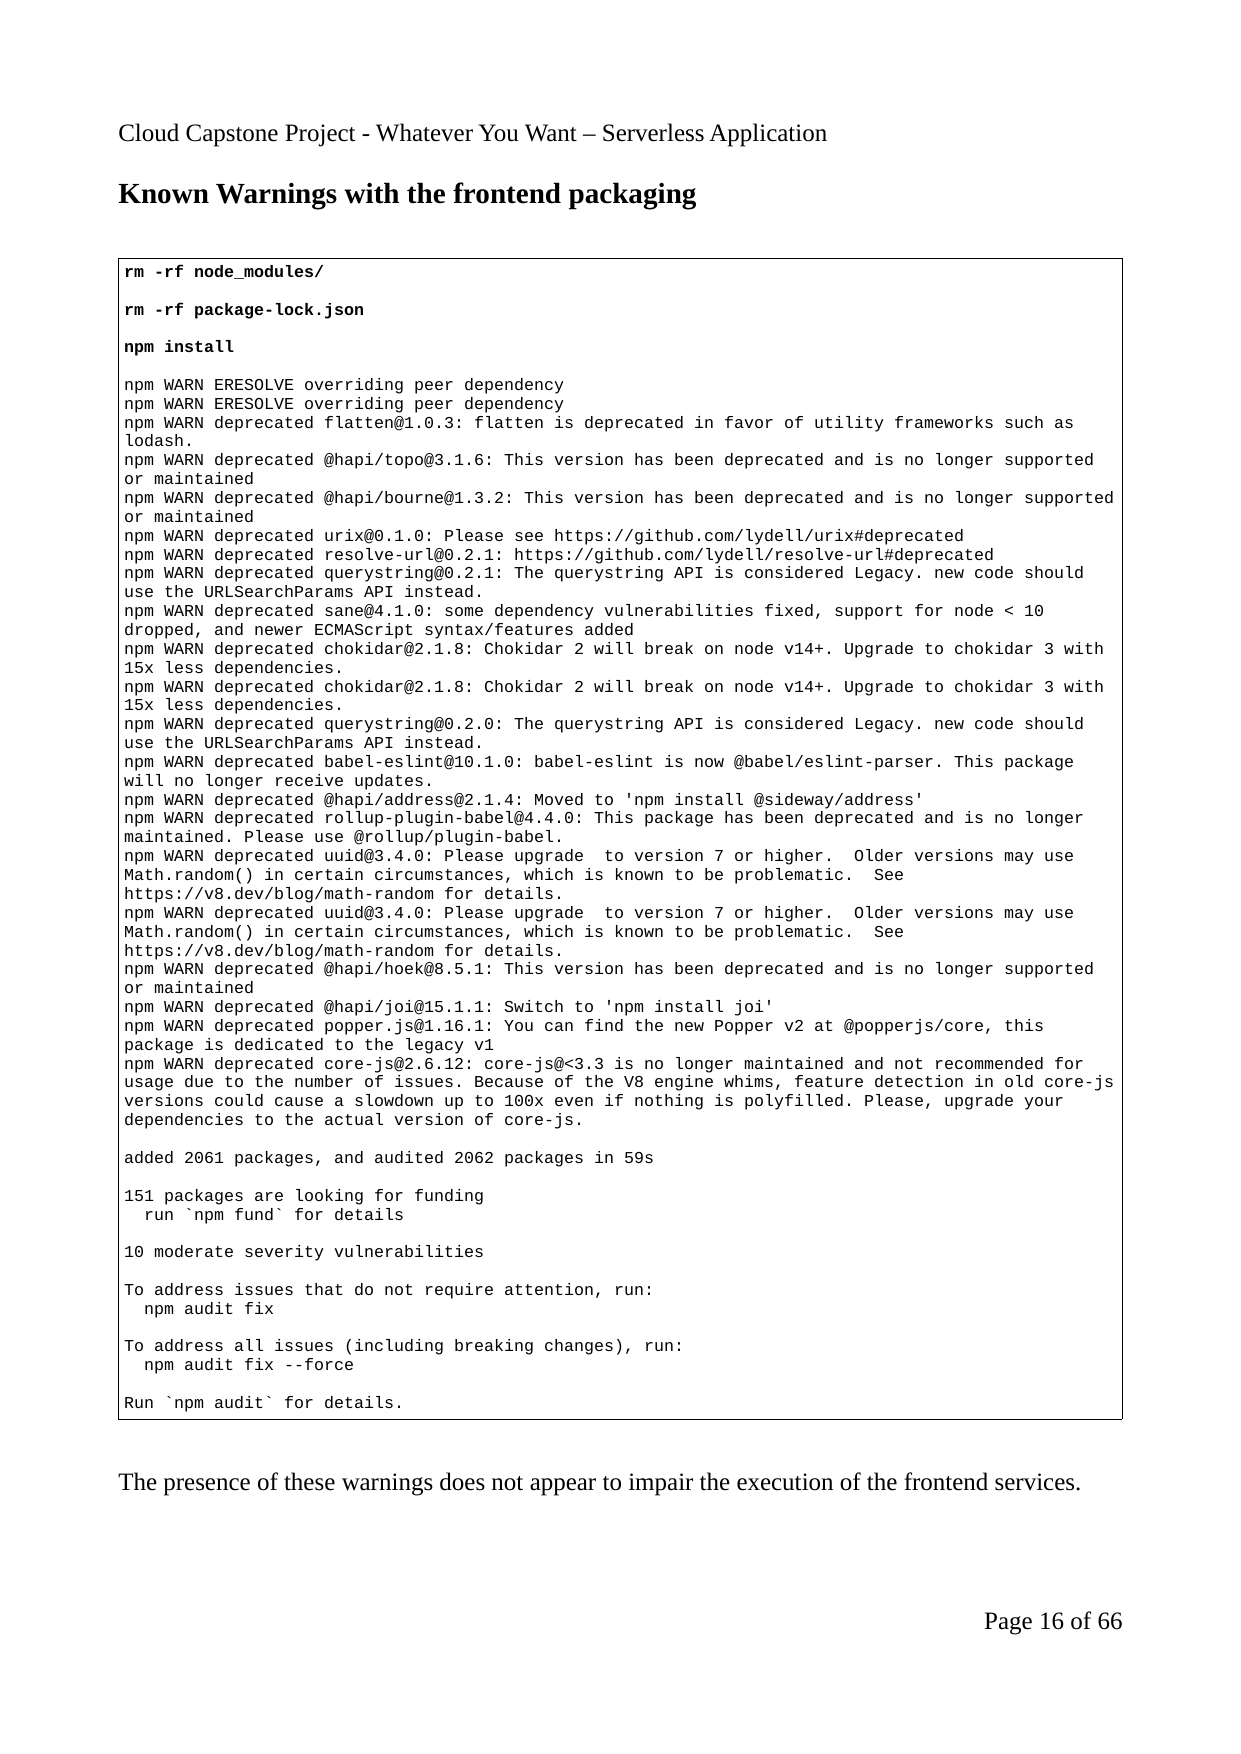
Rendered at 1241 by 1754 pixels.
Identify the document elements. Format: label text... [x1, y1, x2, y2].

subtitle Known Warnings with the frontend packaging [118, 176, 1122, 210]
table_header rm -rf node_modules/ rm -rf package-lock.json npm install npm WARN ERESOLVE overriding peer dependency npm WARN ERESOLVE overriding peer dependency npm WARN deprecated flatten@1.0.3: flatten is deprecated in favor of utility frameworks such as lodash. npm WARN deprecated @hapi/topo@3.1.6: This version has been deprecated and is no longer supported or maintained npm WARN deprecated @hapi/bourne@1.3.2: This version has been deprecated and is no longer supported or maintained npm WARN deprecated urix@0.1.0: Please see https://github.com/lydell/urix#deprecated npm WARN deprecated resolve-url@0.2.1: https://github.com/lydell/resolve-url#deprecated npm WARN deprecated querystring@0.2.1: The querystring API is considered Legacy. new code should use the URLSearchParams API instead. npm WARN deprecated sane@4.1.0: some dependency vulnerabilities fixed, support for node < 10 dropped, and newer ECMAScript syntax/features added npm WARN deprecated chokidar@2.1.8: Chokidar 2 will break on node v14+. Upgrade to chokidar 3 with 15x less dependencies. npm WARN deprecated chokidar@2.1.8: Chokidar 2 will break on node v14+. Upgrade to chokidar 3 with 15x less dependencies. npm WARN deprecated querystring@0.2.0: The querystring API is considered Legacy. new code should use the URLSearchParams API instead. npm WARN deprecated babel-eslint@10.1.0: babel-eslint is now @babel/eslint-parser. This package will no longer receive updates. npm WARN deprecated @hapi/address@2.1.4: Moved to 'npm install @sideway/address' npm WARN deprecated rollup-plugin-babel@4.4.0: This package has been deprecated and is no longer maintained. Please use @rollup/plugin-babel. npm WARN deprecated uuid@3.4.0: Please upgrade to version 7 or higher. Older versions may use Math.random() in certain circumstances, which is known to be problematic. See https://v8.dev/blog/math-random for details. npm WARN deprecated uuid@3.4.0: Please upgrade to version 7 or higher. Older versions may use Math.random() in certain circumstances, which is known to be problematic. See https://v8.dev/blog/math-random for details. npm WARN deprecated @hapi/hoek@8.5.1: This version has been deprecated and is no longer supported or maintained npm WARN deprecated @hapi/joi@15.1.1: Switch to 'npm install joi' npm WARN deprecated popper.js@1.16.1: You can find the new Popper v2 at @popperjs/core, this package is dedicated to the legacy v1 npm WARN deprecated core-js@2.6.12: core-js@<3.3 is no longer maintained and not recommended for usage due to the number of issues. Because of the V8 engine whims, feature detection in old core-js versions could cause a slowdown up to 100x even if nothing is polyfilled. Please, upgrade your dependencies to the actual version of core-js. added 2061 packages, and audited 2062 packages in 59s 151 packages are looking for funding run `npm fund` for details 10 moderate severity vulnerabilities To address issues that do not require attention, run: npm audit fix To address all issues (including breaking changes), run: npm audit fix --force Run `npm audit` for details. [119, 259, 1122, 1419]
text The presence of these warnings does not appear to impair the execution of the frontend services. [118, 1467, 1122, 1496]
